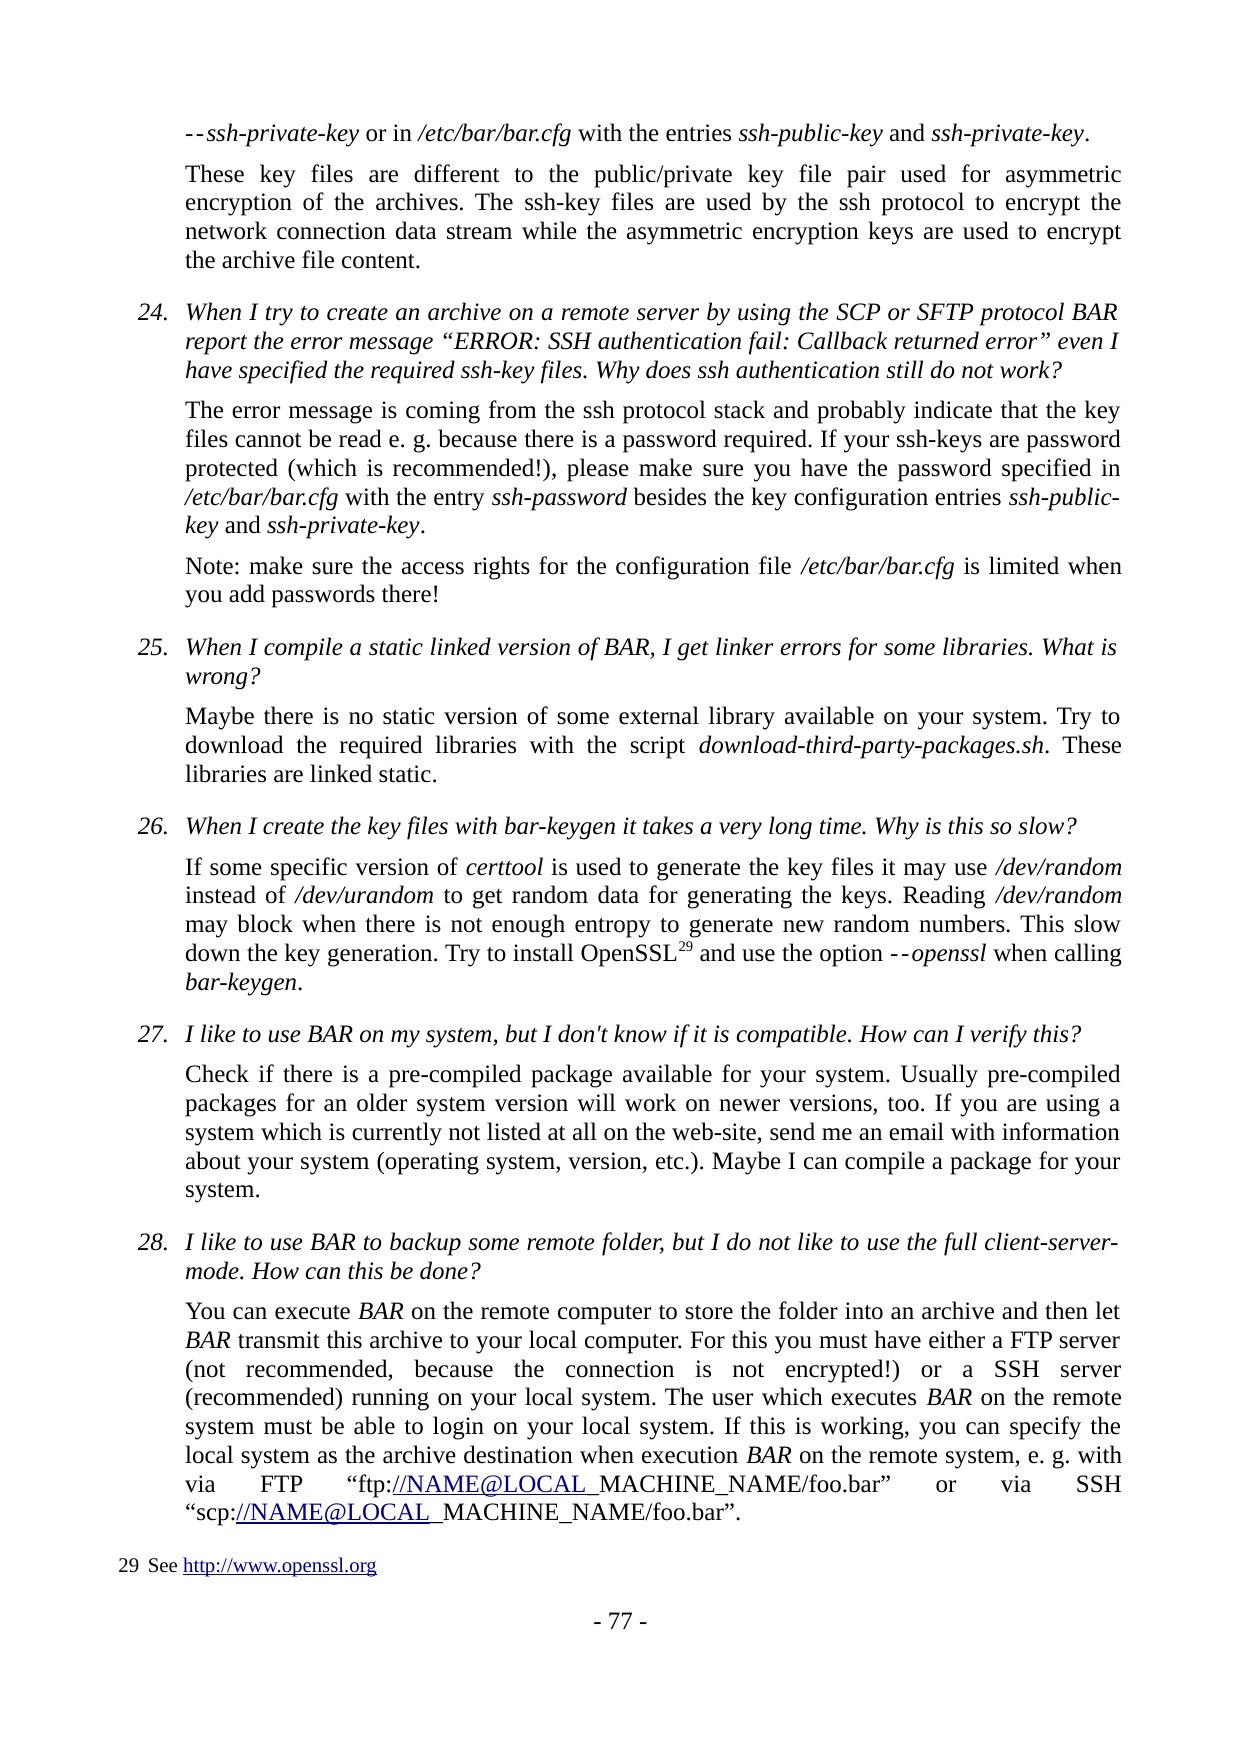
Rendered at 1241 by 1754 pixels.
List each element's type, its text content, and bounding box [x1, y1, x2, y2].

text The error message is coming from the ssh protocol stack and probably indicate that the key files cannot be read e. g. because there is a password required. If your ssh-keys are password protected (which is recommended!), please make sure you have the password specified in /etc/bar/bar.cfg with the entry ssh-password besides the key configuration entries ssh-public-key and ssh-private-key. [185, 395, 1122, 539]
text You can execute BAR on the remote computer to store the folder into an archive and then let BAR transmit this archive to your local computer. For this you must have either a FTP server (not recommended, because the connection is not encrypted!) or a SSH server (recommended) running on your local system. The user which executes BAR on the remote system must be able to login on your local system. If this is working, you can specify the local system as the archive destination when execution BAR on the remote system, e. g. with via FTP “ftp://NAME@LOCAL_MACHINE_NAME/foo.bar” or via SSH “scp://NAME@LOCAL_MACHINE_NAME/foo.bar”. [185, 1296, 1122, 1526]
text ‑‑ssh-private-key or in /etc/bar/bar.cfg with the entries ssh-public-key and ssh-private-key. [185, 118, 1122, 147]
text See http://www.openssl.org [118, 1553, 1122, 1577]
list When I compile a static linked version of BAR, I get linker errors for some libraries. What is wrong? [138, 632, 1122, 689]
text Check if there is a pre-compiled package available for your system. Usually pre-compiled packages for an older system version will work on newer versions, too. If you are using a system which is currently not listed at all on the web-site, send me an email with information about your system (operating system, version, etc.). Maybe I can compile a package for your system. [185, 1059, 1122, 1203]
list When I create the key files with bar-keygen it takes a very long time. Why is this so slow? [138, 811, 1122, 840]
text Maybe there is no static version of some external library available on your system. Try to download the required libraries with the script download-third-party-packages.sh. These libraries are linked static. [185, 701, 1122, 787]
text Note: make sure the access rights for the configuration file /etc/bar/bar.cfg is limited when you add passwords there! [185, 551, 1122, 608]
list I like to use BAR on my system, but I don't know if it is compatible. How can I verify this? [138, 1019, 1122, 1048]
text If some specific version of certtool is used to generate the key files it may use /dev/random instead of /dev/urandom to get random data for generating the keys. Reading /dev/random may block when there is not enough entropy to generate new random numbers. This slow down the key generation. Try to install OpenSSL and use the option ‑‑openssl when calling bar-keygen. [185, 852, 1122, 995]
list I like to use BAR to backup some remote folder, but I do not like to use the full client-server-mode. How can this be done? [138, 1227, 1122, 1284]
list When I try to create an archive on a remote server by using the SCP or SFTP protocol BAR report the error message “ERROR: SSH authentication fail: Callback returned error” even I have specified the required ssh-key files. Why does ssh authentication still do not work? [138, 297, 1122, 383]
text These key files are different to the public/private key file pair used for asymmetric encryption of the archives. The ssh-key files are used by the ssh protocol to encrypt the network connection data stream while the asymmetric encryption keys are used to encrypt the archive file content. [185, 159, 1122, 274]
